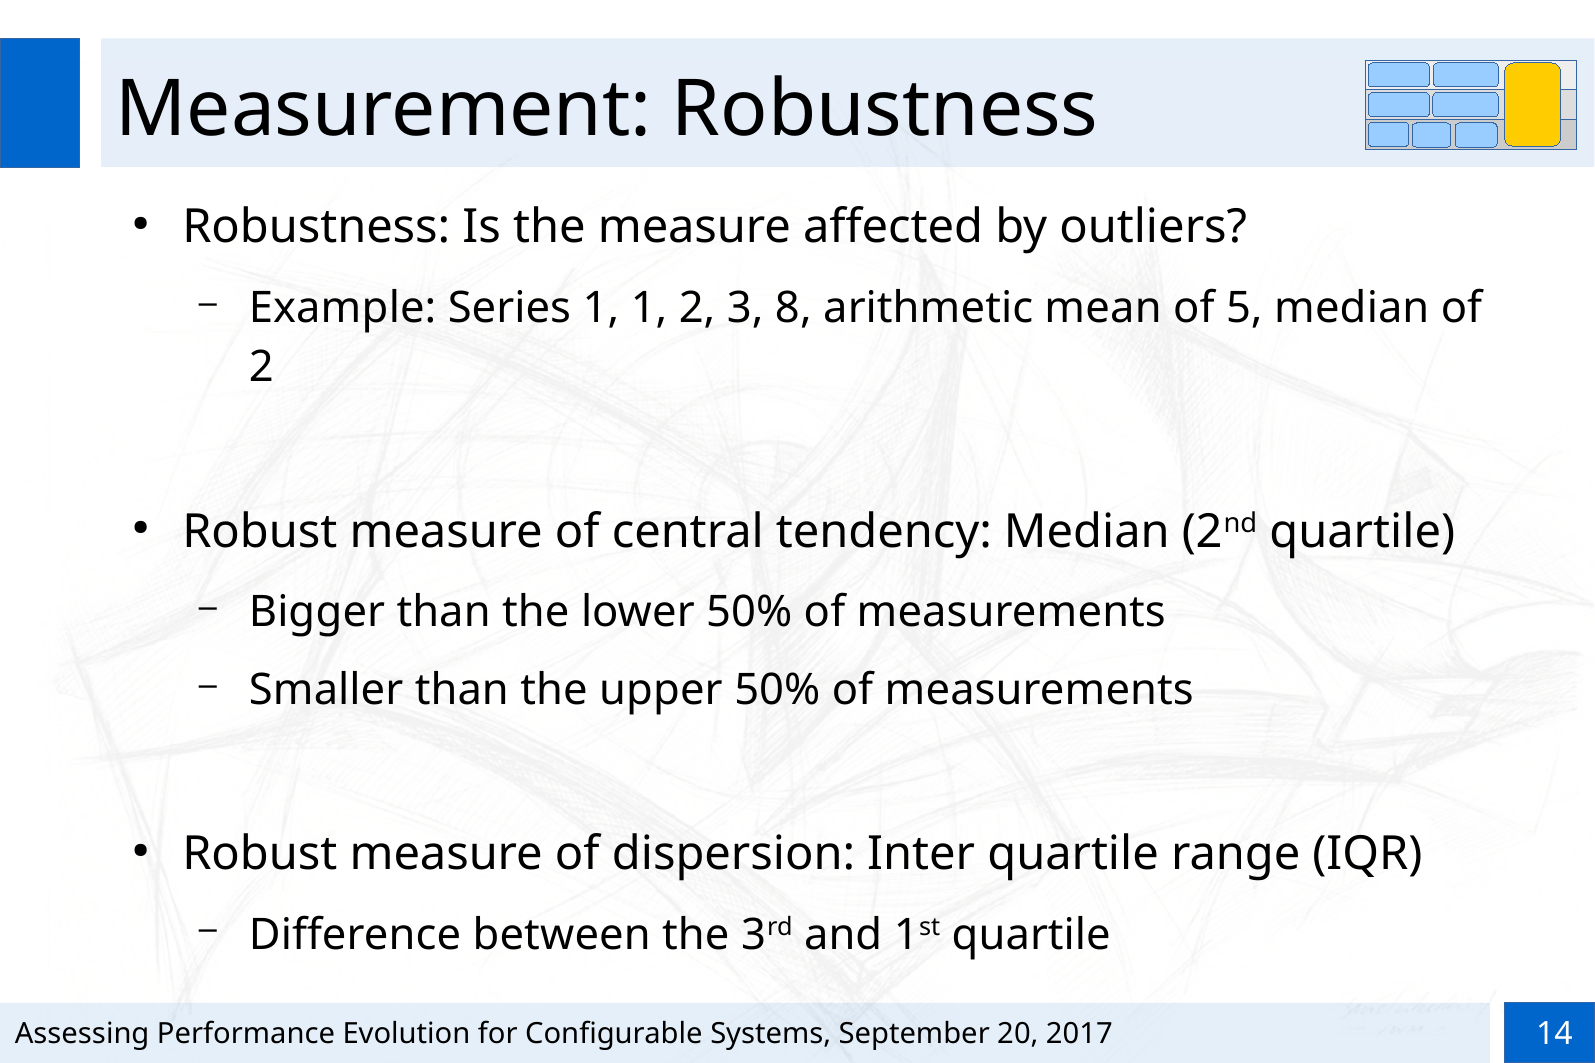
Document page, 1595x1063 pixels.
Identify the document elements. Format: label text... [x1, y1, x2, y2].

list Robustness: Is the measure affected by outliers? Example: Series 1, 1, 2, 3, 8, arithmetic mean of 5, median of 2 Robust measure of central tendency: Median (2nd quartile) Bigger than the lower 50% of measurements Smaller than the upper 50% of measurements Robust measure of dispersion: Inter quartile range (IQR) Difference between the 3rd and 1st quartile [115, 192, 1515, 978]
text_box [1365, 60, 1577, 150]
title Measurement: Robustness [115, 42, 1515, 168]
